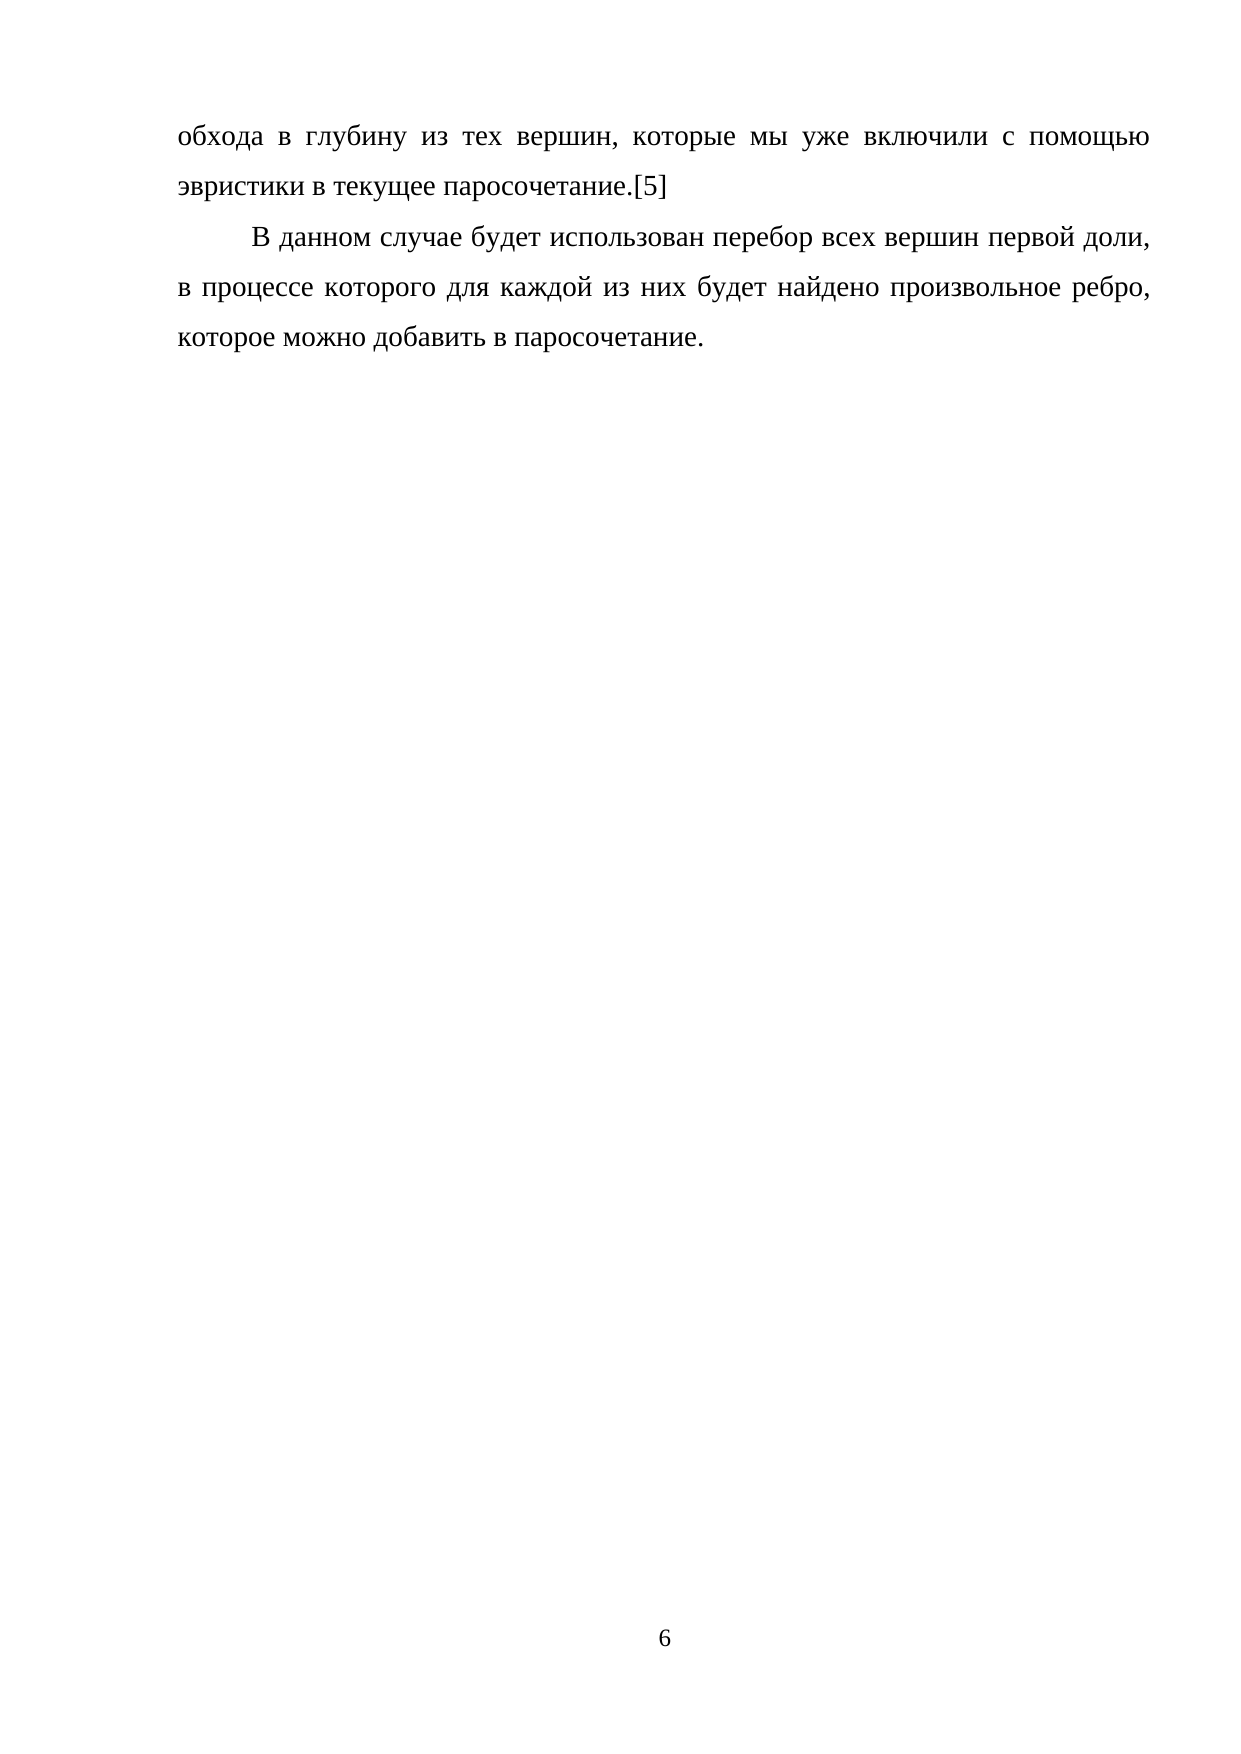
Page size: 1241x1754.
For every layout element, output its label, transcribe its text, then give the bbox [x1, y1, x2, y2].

text обхода в глубину из тех вершин, которые мы уже включили с помощью эвристики в текущее паросочетание.[5] [177, 118, 1152, 202]
text В данном случае будет использован перебор всех вершин первой доли, в процессе которого для каждой из них будет найдено произвольное ребро, которое можно добавить в паросочетание. [177, 219, 1152, 353]
